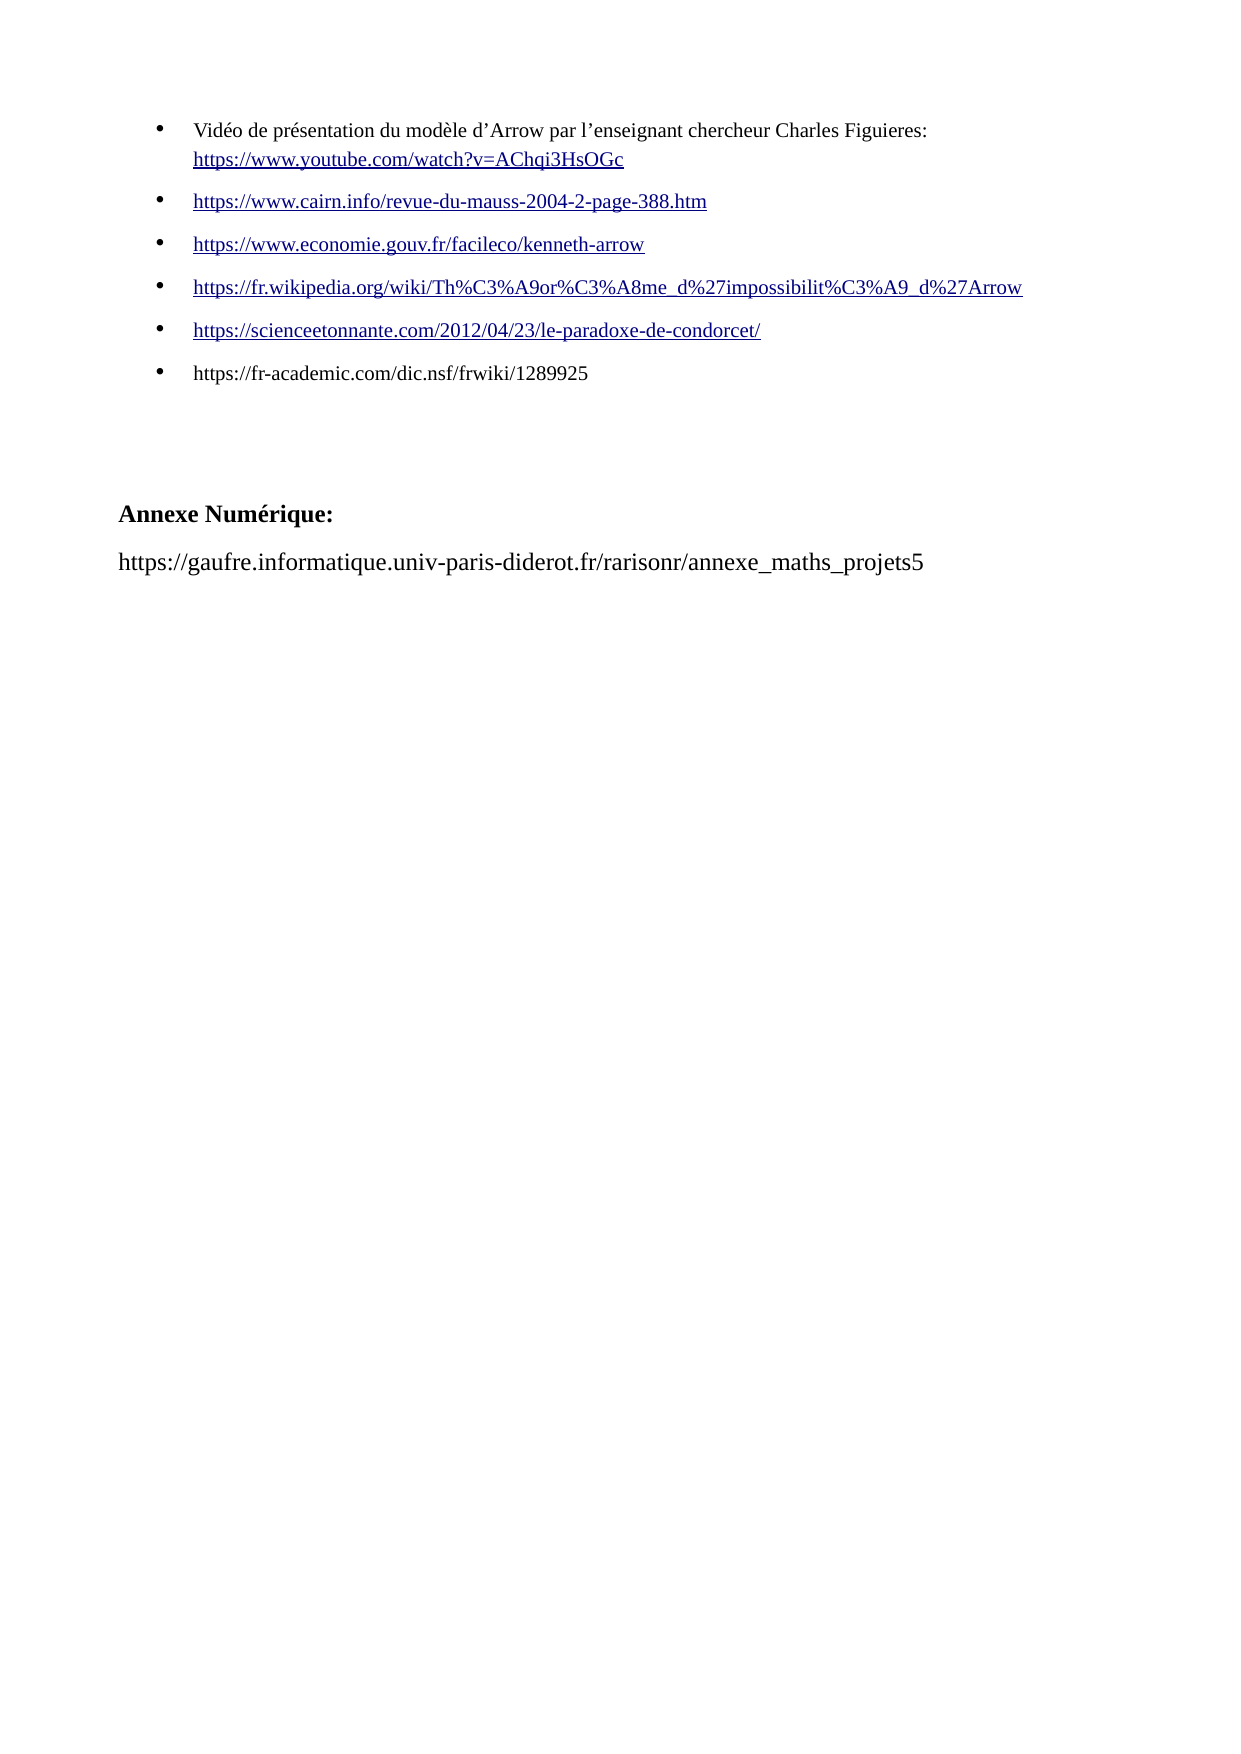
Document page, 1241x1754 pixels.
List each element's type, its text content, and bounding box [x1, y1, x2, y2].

list https://fr.wikipedia.org/wiki/Th%C3%A9or%C3%A8me_d%27impossibilit%C3%A9_d%27Arrow [156, 275, 1122, 300]
list https://scienceetonnante.com/2012/04/23/le-paradoxe-de-condorcet/ [156, 318, 1122, 343]
list Vidéo de présentation du modèle d’Arrow par l’enseignant chercheur Charles Figuieres: https://www.youtube.com/watch?v=AChqi3HsOGc [156, 118, 1122, 171]
text https://gaufre.informatique.univ-paris-diderot.fr/rarisonr/annexe_maths_projets5 [118, 547, 1122, 576]
text Annexe Numérique: [118, 499, 1122, 528]
list https://fr-academic.com/dic.nsf/frwiki/1289925 [156, 361, 1122, 386]
list https://www.economie.gouv.fr/facileco/kenneth-arrow [156, 232, 1122, 257]
list https://www.cairn.info/revue-du-mauss-2004-2-page-388.htm [156, 189, 1122, 214]
